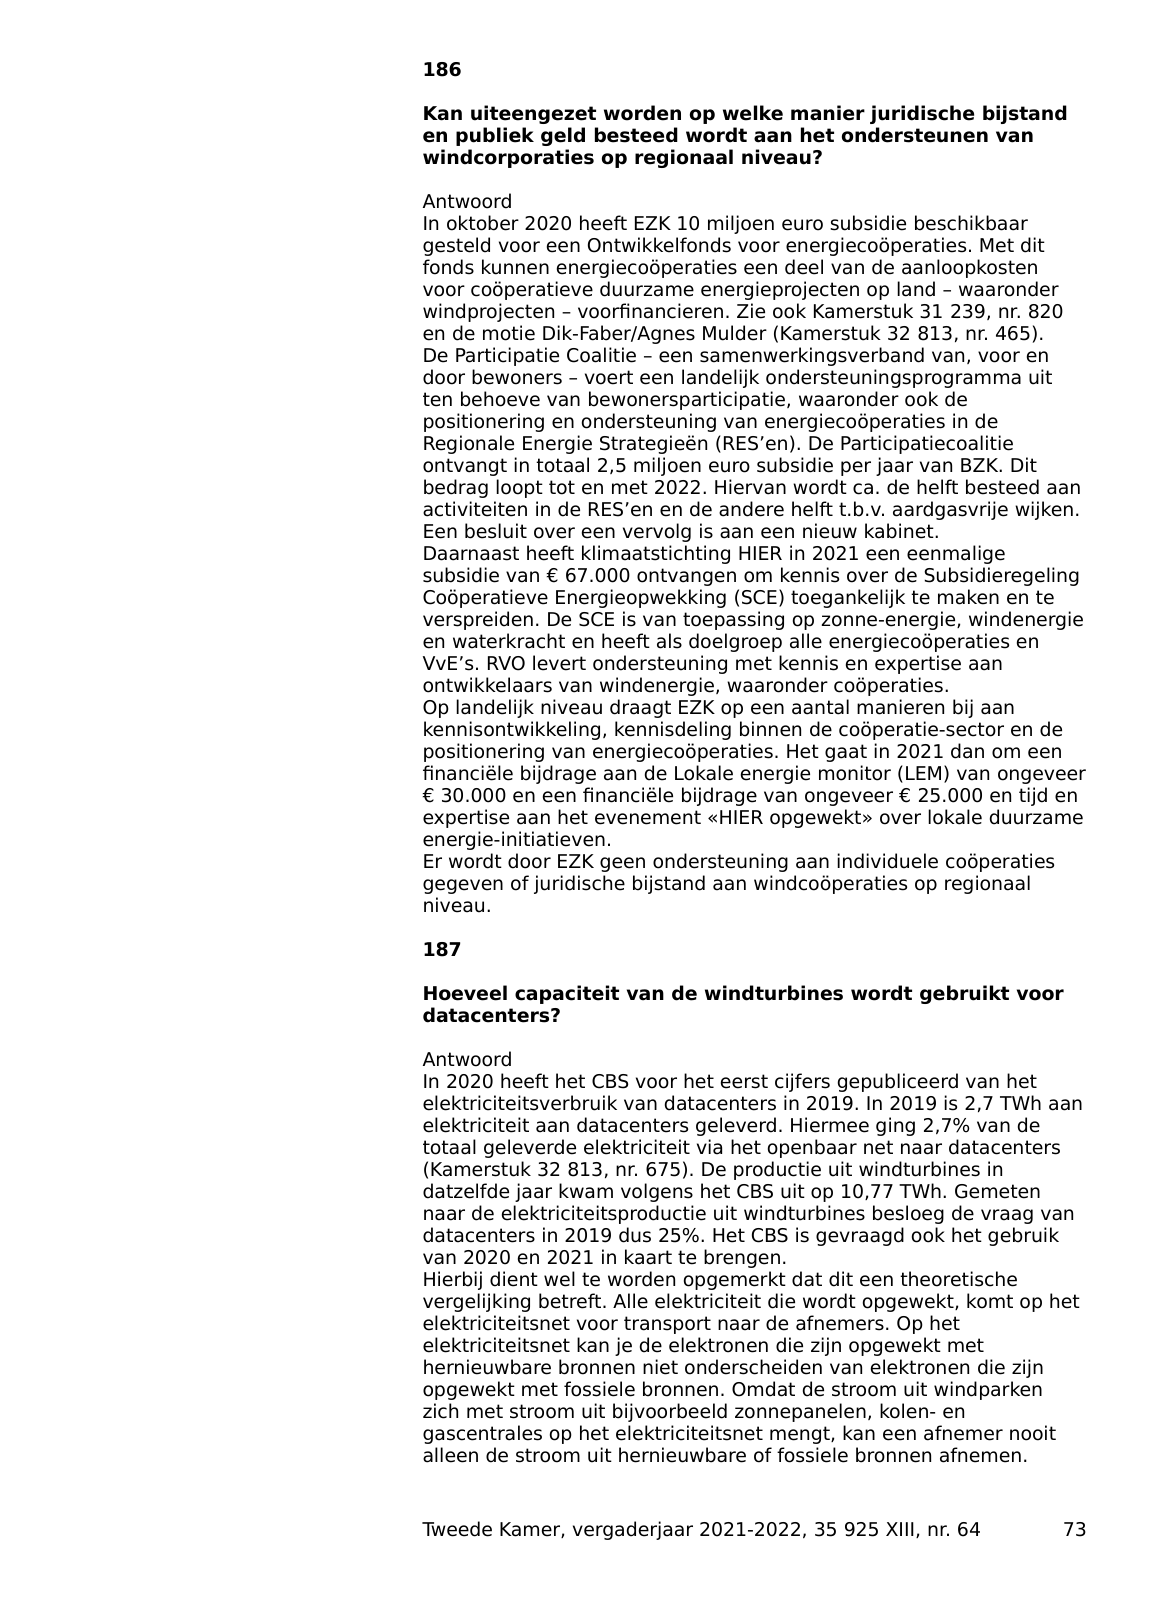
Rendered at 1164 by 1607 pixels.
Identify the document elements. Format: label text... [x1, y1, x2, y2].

text De Participatie Coalitie – een samenwerkingsverband van, voor en door bewoners – voert een landelijk ondersteuningsprogramma uit ten behoeve van bewonersparticipatie, waaronder ook de positionering en ondersteuning van energiecoöperaties in de Regionale Energie Strategieën (RES’en). De Participatiecoalitie ontvangt in totaal 2,5 miljoen euro subsidie per jaar van BZK. Dit bedrag loopt tot en met 2022. Hiervan wordt ca. de helft besteed aan activiteiten in de RES’en en de andere helft t.b.v. aardgasvrije wijken. Een besluit over een vervolg is aan een nieuw kabinet. [422, 345, 1087, 543]
subtitle 187 [422, 939, 1087, 961]
text Hoeveel capaciteit van de windturbines wordt gebruikt voor datacenters? [422, 983, 1087, 1027]
text Hierbij dient wel te worden opgemerkt dat dit een theoretische vergelijking betreft. Alle elektriciteit die wordt opgewekt, komt op het elektriciteitsnet voor transport naar de afnemers. Op het elektriciteitsnet kan je de elektronen die zijn opgewekt met hernieuwbare bronnen niet onderscheiden van elektronen die zijn opgewekt met fossiele bronnen. Omdat de stroom uit windparken zich met stroom uit bijvoorbeeld zonnepanelen, kolen- en gascentrales op het elektriciteitsnet mengt, kan een afnemer nooit alleen de stroom uit hernieuwbare of fossiele bronnen afnemen. [422, 1269, 1087, 1467]
subtitle 186 [422, 59, 1087, 81]
text In 2020 heeft het CBS voor het eerst cijfers gepubliceerd van het elektriciteitsverbruik van datacenters in 2019. In 2019 is 2,7 TWh aan elektriciteit aan datacenters geleverd. Hiermee ging 2,7% van de totaal geleverde elektriciteit via het openbaar net naar datacenters (Kamerstuk 32 813, nr. 675). De productie uit windturbines in datzelfde jaar kwam volgens het CBS uit op 10,77 TWh. Gemeten naar de elektriciteitsproductie uit windturbines besloeg de vraag van datacenters in 2019 dus 25%. Het CBS is gevraagd ook het gebruik van 2020 en 2021 in kaart te brengen. [422, 1071, 1087, 1269]
text Antwoord [422, 191, 1087, 213]
text Op landelijk niveau draagt EZK op een aantal manieren bij aan kennisontwikkeling, kennisdeling binnen de coöperatie-sector en de positionering van energiecoöperaties. Het gaat in 2021 dan om een financiële bijdrage aan de Lokale energie monitor (LEM) van ongeveer € 30.000 en een financiële bijdrage van ongeveer € 25.000 en tijd en expertise aan het evenement «HIER opgewekt» over lokale duurzame energie-initiatieven. [422, 697, 1087, 851]
text Daarnaast heeft klimaatstichting HIER in 2021 een eenmalige subsidie van € 67.000 ontvangen om kennis over de Subsidieregeling Coöperatieve Energieopwekking (SCE) toegankelijk te maken en te verspreiden. De SCE is van toepassing op zonne-energie, windenergie en waterkracht en heeft als doelgroep alle energiecoöperaties en VvE’s. RVO levert ondersteuning met kennis en expertise aan ontwikkelaars van windenergie, waaronder coöperaties. [422, 543, 1087, 697]
text Er wordt door EZK geen ondersteuning aan individuele coöperaties gegeven of juridische bijstand aan windcoöperaties op regionaal niveau. [422, 851, 1087, 917]
text In oktober 2020 heeft EZK 10 miljoen euro subsidie beschikbaar gesteld voor een Ontwikkelfonds voor energiecoöperaties. Met dit fonds kunnen energiecoöperaties een deel van de aanloopkosten voor coöperatieve duurzame energieprojecten op land – waaronder windprojecten – voorfinancieren. Zie ook Kamerstuk 31 239, nr. 820 en de motie Dik-Faber/Agnes Mulder (Kamerstuk 32 813, nr. 465). [422, 213, 1087, 345]
text Antwoord [422, 1049, 1087, 1071]
text Kan uiteengezet worden op welke manier juridische bijstand en publiek geld besteed wordt aan het ondersteunen van windcorporaties op regionaal niveau? [422, 103, 1087, 169]
